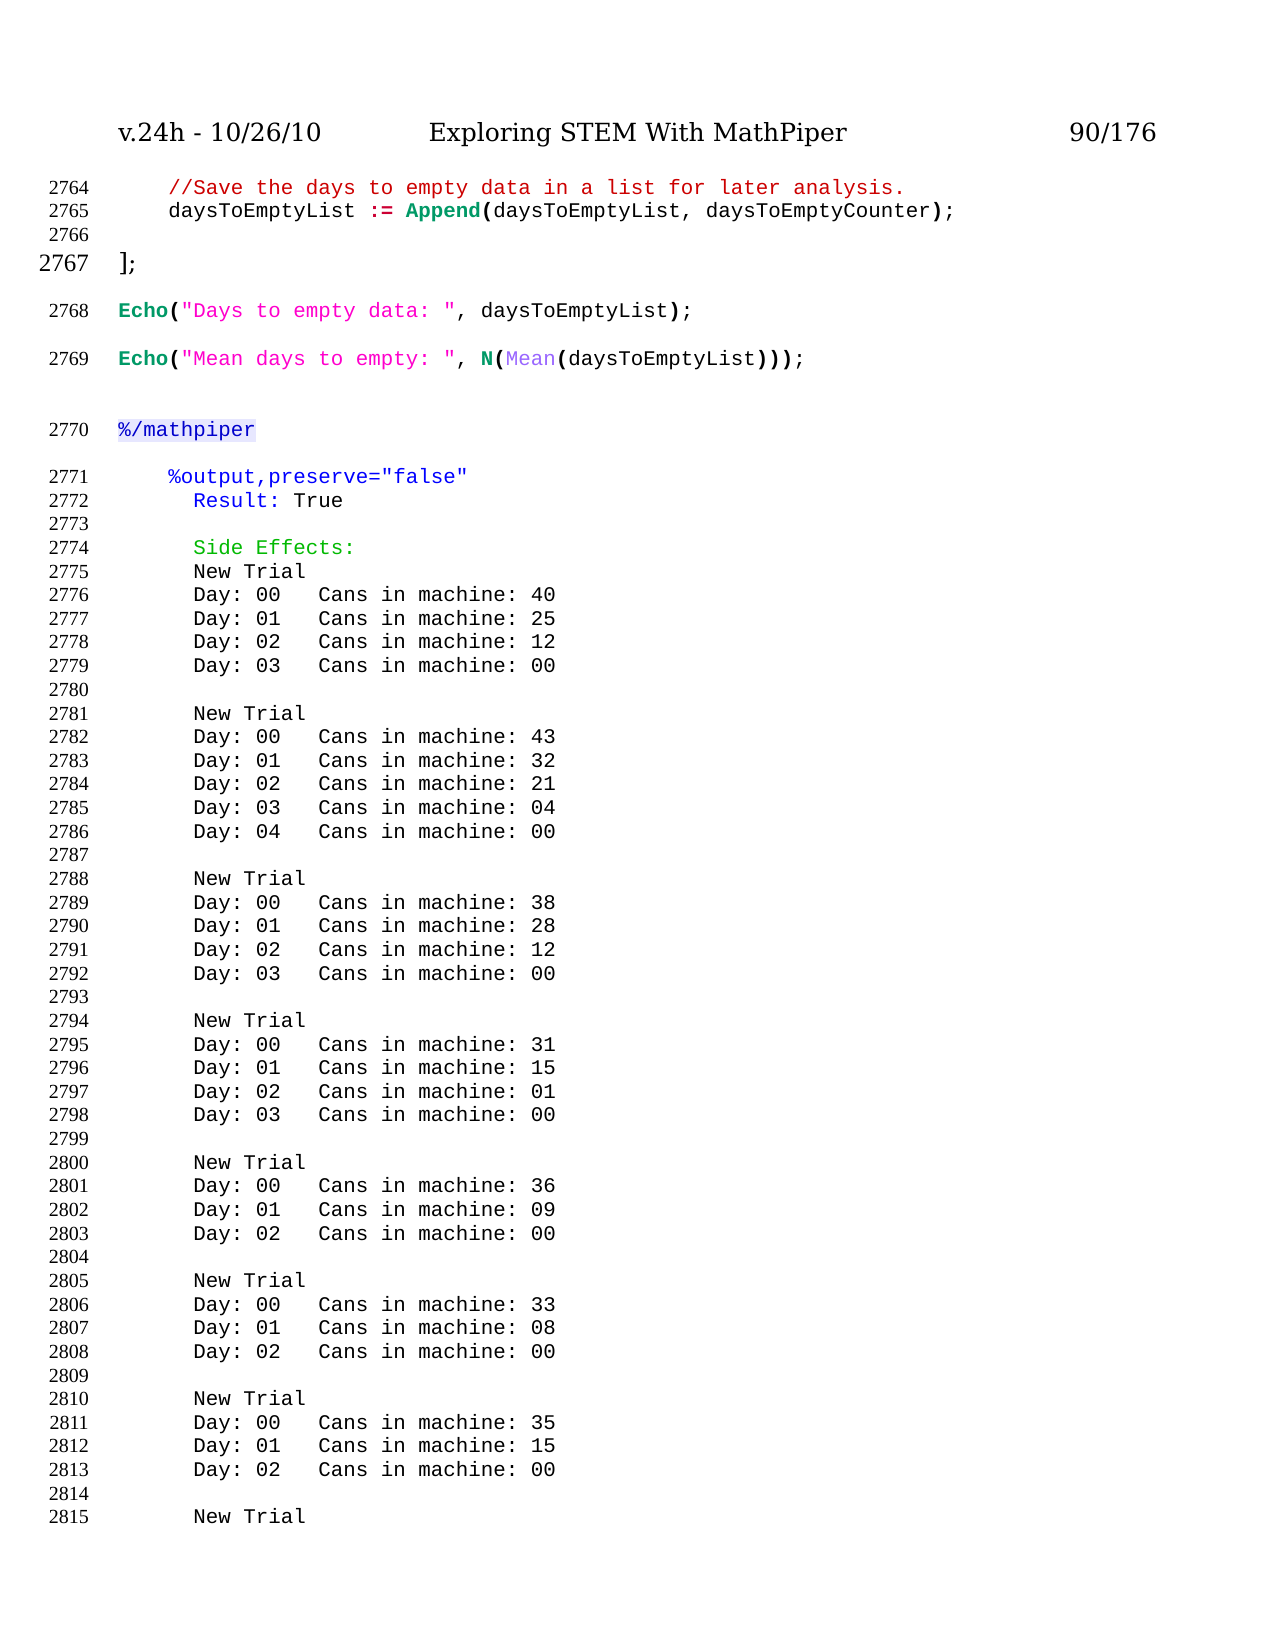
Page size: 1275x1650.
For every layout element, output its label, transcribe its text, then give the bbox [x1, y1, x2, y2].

text daysToEmptyList := Append(daysToEmptyList, daysToEmptyCounter); [118, 200, 1157, 224]
text New Trial [118, 1010, 1157, 1033]
text Day: 03 Cans in machine: 00 [118, 963, 1157, 986]
text New Trial [118, 1270, 1157, 1294]
text New Trial [118, 702, 1157, 726]
text Day: 00 Cans in machine: 33 [118, 1294, 1157, 1317]
text Day: 01 Cans in machine: 08 [118, 1317, 1157, 1341]
text Side Effects: [118, 537, 1157, 561]
text Day: 00 Cans in machine: 38 [118, 892, 1157, 915]
text Day: 01 Cans in machine: 32 [118, 750, 1157, 773]
text Day: 04 Cans in machine: 00 [118, 821, 1157, 844]
text Day: 02 Cans in machine: 12 [118, 939, 1157, 963]
text //Save the days to empty data in a list for later analysis. [118, 177, 1157, 200]
text New Trial [118, 868, 1157, 892]
text Day: 00 Cans in machine: 40 [118, 584, 1157, 608]
text Day: 01 Cans in machine: 25 [118, 608, 1157, 632]
text Day: 03 Cans in machine: 04 [118, 797, 1157, 821]
text ]; [118, 248, 1157, 277]
text New Trial [118, 1152, 1157, 1175]
text Day: 02 Cans in machine: 01 [118, 1081, 1157, 1104]
text Day: 00 Cans in machine: 31 [118, 1033, 1157, 1057]
text Day: 01 Cans in machine: 15 [118, 1057, 1157, 1081]
text Day: 01 Cans in machine: 28 [118, 915, 1157, 939]
text Day: 00 Cans in machine: 36 [118, 1175, 1157, 1199]
text %/mathpiper [118, 419, 1157, 442]
text Day: 03 Cans in machine: 00 [118, 1104, 1157, 1128]
text New Trial [118, 1388, 1157, 1412]
text Day: 02 Cans in machine: 00 [118, 1223, 1157, 1246]
text %output,preserve="false" [118, 466, 1157, 490]
text New Trial [118, 1506, 1157, 1530]
text Day: 02 Cans in machine: 21 [118, 773, 1157, 797]
text Day: 02 Cans in machine: 00 [118, 1341, 1157, 1364]
text Day: 00 Cans in machine: 43 [118, 726, 1157, 750]
text Day: 01 Cans in machine: 09 [118, 1199, 1157, 1223]
text Day: 00 Cans in machine: 35 [118, 1412, 1157, 1436]
text Day: 03 Cans in machine: 00 [118, 655, 1157, 679]
text Echo("Days to empty data: ", daysToEmptyList); [118, 301, 1157, 324]
text Echo("Mean days to empty: ", N(Mean(daysToEmptyList))); [118, 348, 1157, 371]
text Day: 02 Cans in machine: 12 [118, 632, 1157, 655]
text Day: 01 Cans in machine: 15 [118, 1436, 1157, 1459]
text Result: True [118, 490, 1157, 513]
text New Trial [118, 561, 1157, 584]
text Day: 02 Cans in machine: 00 [118, 1459, 1157, 1483]
